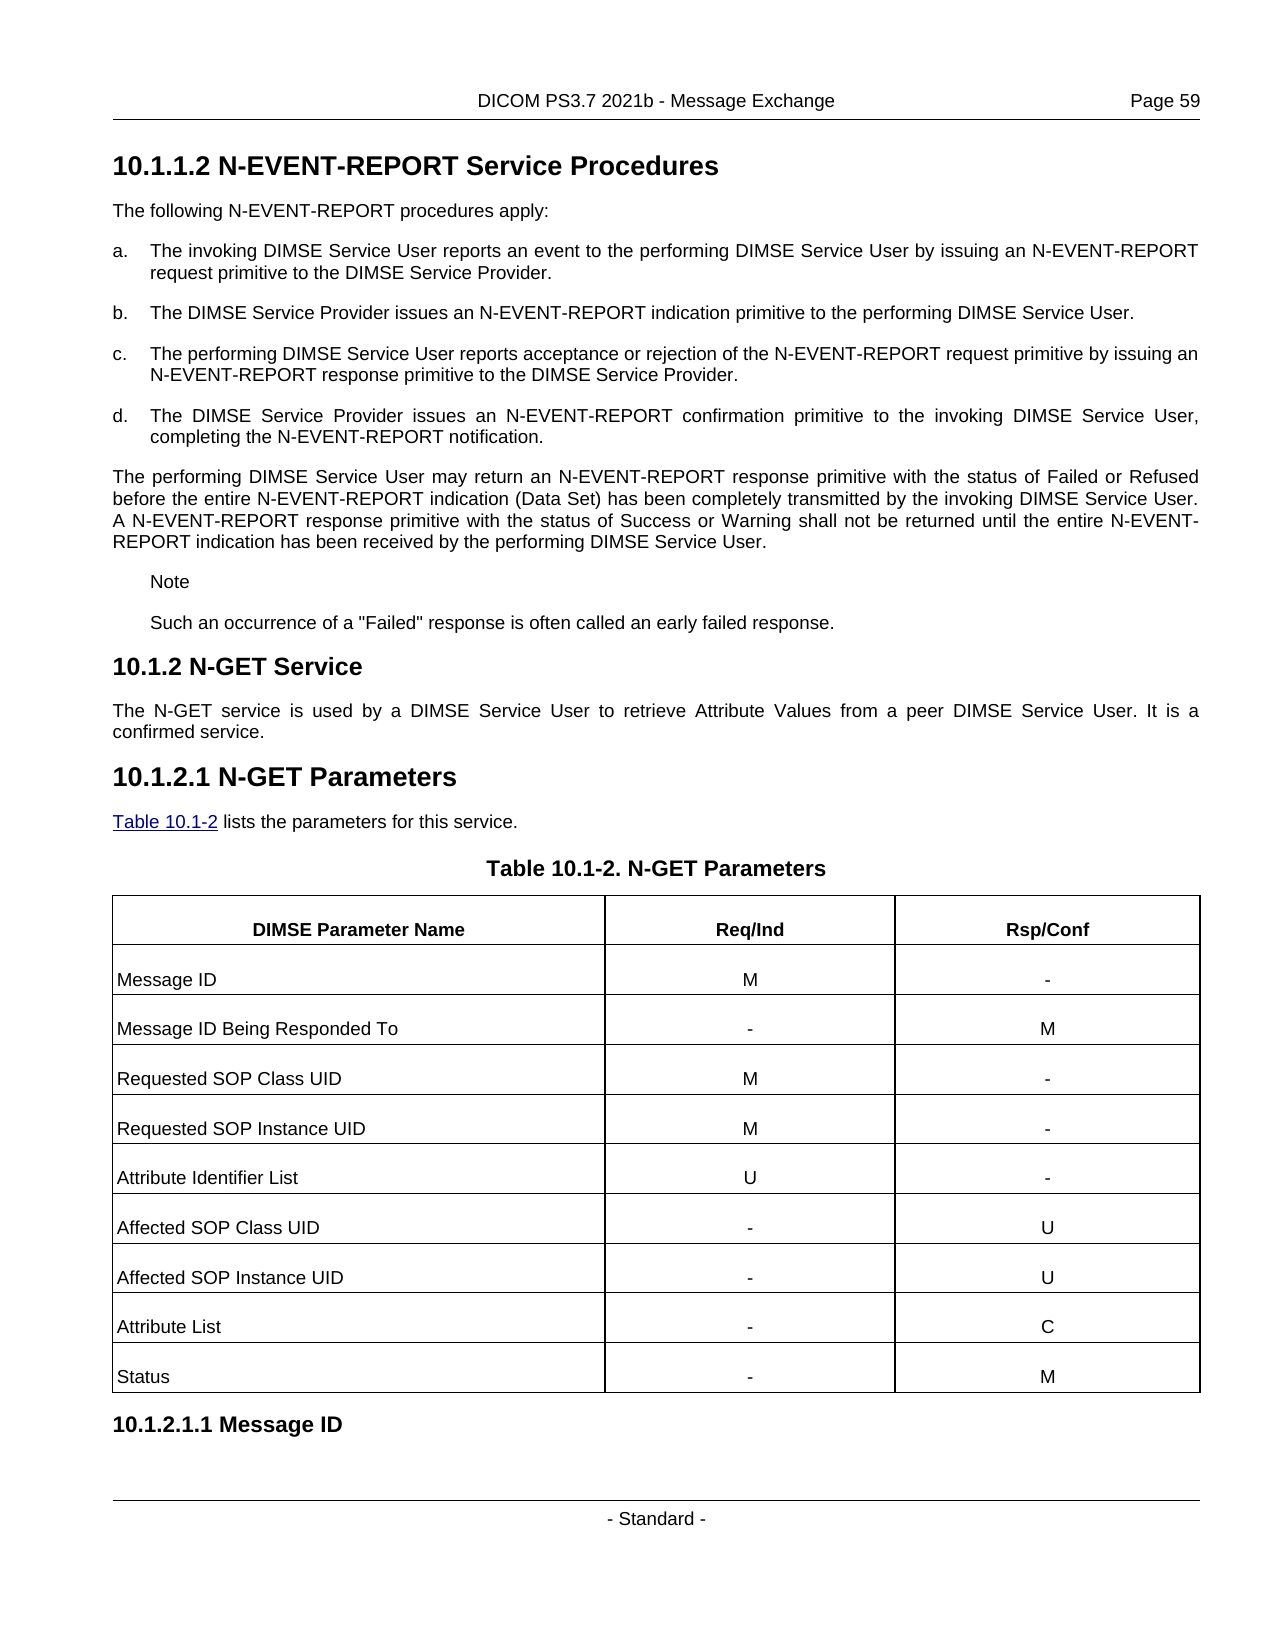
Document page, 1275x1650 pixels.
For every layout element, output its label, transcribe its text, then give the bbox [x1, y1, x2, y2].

text b. The DIMSE Service Provider issues an N-EVENT-REPORT indication primitive to the performing DIMSE Service User. [112, 302, 1200, 324]
table_cell Affected SOP Class UID [113, 1194, 604, 1242]
table_cell - [606, 1293, 894, 1342]
text Table 10.1-2. N-GET Parameters [112, 855, 1200, 881]
table_cell Requested SOP Instance UID [113, 1095, 604, 1143]
table_cell M [606, 945, 894, 994]
table_cell - [896, 1045, 1199, 1093]
table_cell M [606, 1045, 894, 1093]
table_cell - [606, 1244, 894, 1292]
text 10.1.2.1 N-GET Parameters [112, 761, 1200, 792]
text 10.1.1.2 N-EVENT-REPORT Service Procedures [112, 150, 1200, 181]
table_cell Requested SOP Class UID [113, 1045, 604, 1093]
text The performing DIMSE Service User may return an N-EVENT-REPORT response primitive with the status of Failed or Refused before the entire N-EVENT-REPORT indication (Data Set) has been completely transmitted by the invoking DIMSE Service User. A N-EVENT-REPORT response primitive with the status of Success or Warning shall not be returned until the entire N-EVENT-REPORT indication has been received by the performing DIMSE Service User. [112, 466, 1200, 552]
table_header Rsp/Conf [896, 896, 1199, 944]
text Such an occurrence of a "Failed" response is often called an early failed response. [150, 612, 1162, 633]
table_cell - [896, 1144, 1199, 1193]
text a. The invoking DIMSE Service User reports an event to the performing DIMSE Service User by issuing an N-EVENT-REPORT request primitive to the DIMSE Service Provider. [112, 240, 1200, 283]
text 10.1.2 N-GET Service [112, 652, 1200, 681]
table_cell Message ID [113, 945, 604, 994]
text Note [150, 571, 1162, 593]
table_cell Attribute List [113, 1293, 604, 1342]
table_cell U [606, 1144, 894, 1193]
table_cell - [606, 1194, 894, 1242]
table_cell M [606, 1095, 894, 1143]
table_cell Message ID Being Responded To [113, 995, 604, 1044]
table_cell - [896, 1095, 1199, 1143]
table_cell U [896, 1194, 1199, 1242]
table_cell - [606, 995, 894, 1044]
text Table 10.1-2 lists the parameters for this service. [112, 811, 1200, 833]
text The N-GET service is used by a DIMSE Service User to retrieve Attribute Values from a peer DIMSE Service User. It is a confirmed service. [112, 699, 1200, 742]
text 10.1.2.1.1 Message ID [112, 1411, 1200, 1437]
table_cell - [896, 945, 1199, 994]
table_cell Status [113, 1343, 604, 1392]
text The following N-EVENT-REPORT procedures apply: [112, 200, 1200, 222]
text d. The DIMSE Service Provider issues an N-EVENT-REPORT confirmation primitive to the invoking DIMSE Service User, completing the N-EVENT-REPORT notification. [112, 404, 1200, 447]
table_header Req/Ind [606, 896, 894, 944]
table_cell Attribute Identifier List [113, 1144, 604, 1193]
table_cell Affected SOP Instance UID [113, 1244, 604, 1292]
table_header DIMSE Parameter Name [113, 896, 604, 944]
table_cell M [896, 995, 1199, 1044]
text c. The performing DIMSE Service User reports acceptance or rejection of the N-EVENT-REPORT request primitive by issuing an N-EVENT-REPORT response primitive to the DIMSE Service Provider. [112, 342, 1200, 386]
table_cell C [896, 1293, 1199, 1342]
table_cell M [896, 1343, 1199, 1392]
table_cell - [606, 1343, 894, 1392]
table_cell U [896, 1244, 1199, 1292]
